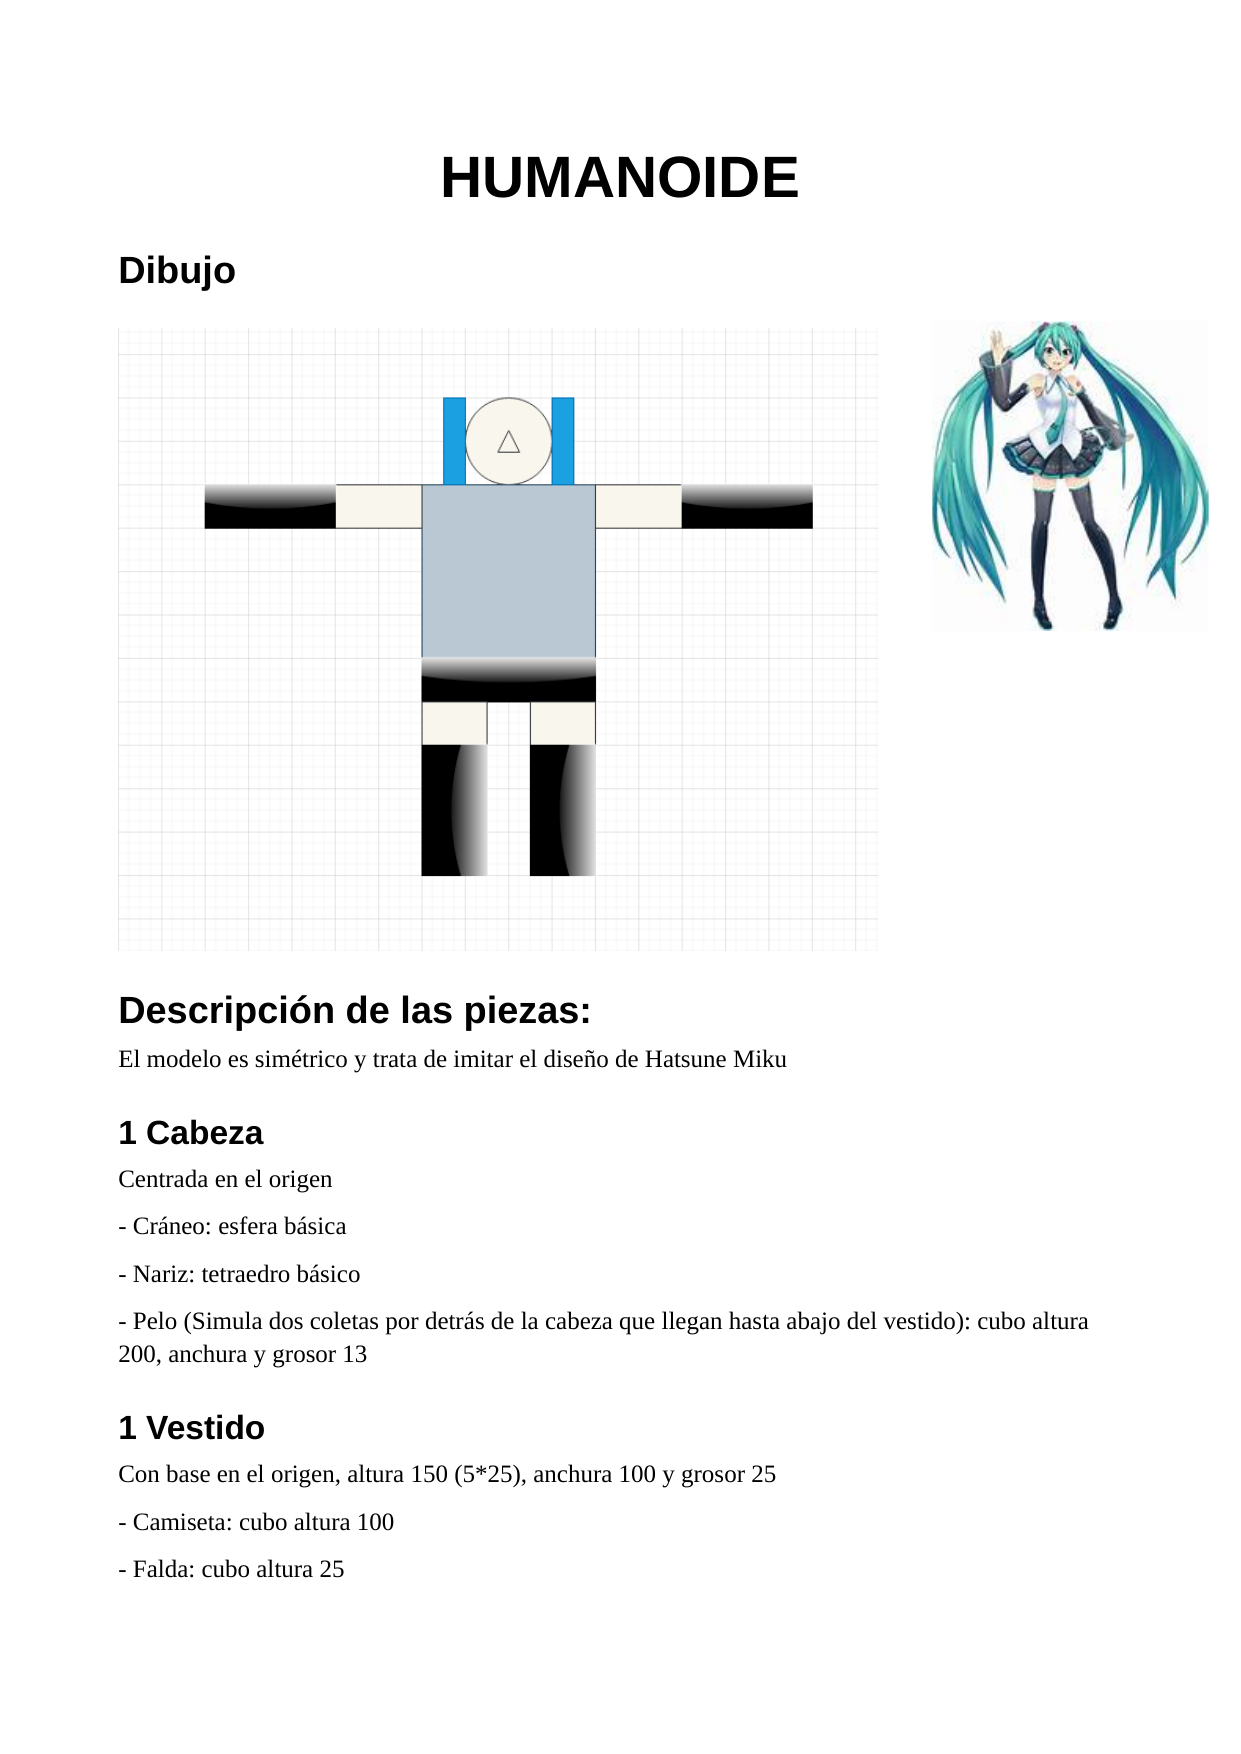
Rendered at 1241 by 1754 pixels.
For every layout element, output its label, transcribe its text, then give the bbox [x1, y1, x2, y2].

text Centrada en el origen [118, 1164, 1122, 1192]
text - Pelo (Simula dos coletas por detrás de la cabeza que llegan hasta abajo del vestido): cubo altura 200, anchura y grosor 13 [118, 1306, 1122, 1368]
text - Cráneo: esfera básica [118, 1211, 1122, 1240]
subtitle 1 Vestido [118, 1408, 1122, 1447]
text - Camiseta: cubo altura 100 [118, 1507, 1122, 1535]
text Con base en el origen, altura 150 (5*25), anchura 100 y grosor 25 [118, 1459, 1122, 1488]
picture [932, 321, 1209, 631]
title HUMANOIDE [118, 143, 1122, 210]
subtitle Dibujo [118, 248, 1122, 291]
text - Nariz: tetraedro básico [118, 1259, 1122, 1288]
text El modelo es simétrico y trata de imitar el diseño de Hatsune Miku [118, 1044, 1122, 1073]
subtitle Descripción de las piezas: [118, 988, 1122, 1032]
picture [118, 328, 879, 951]
text - Falda: cubo altura 25 [118, 1554, 1122, 1583]
subtitle 1 Cabeza [118, 1112, 1122, 1151]
